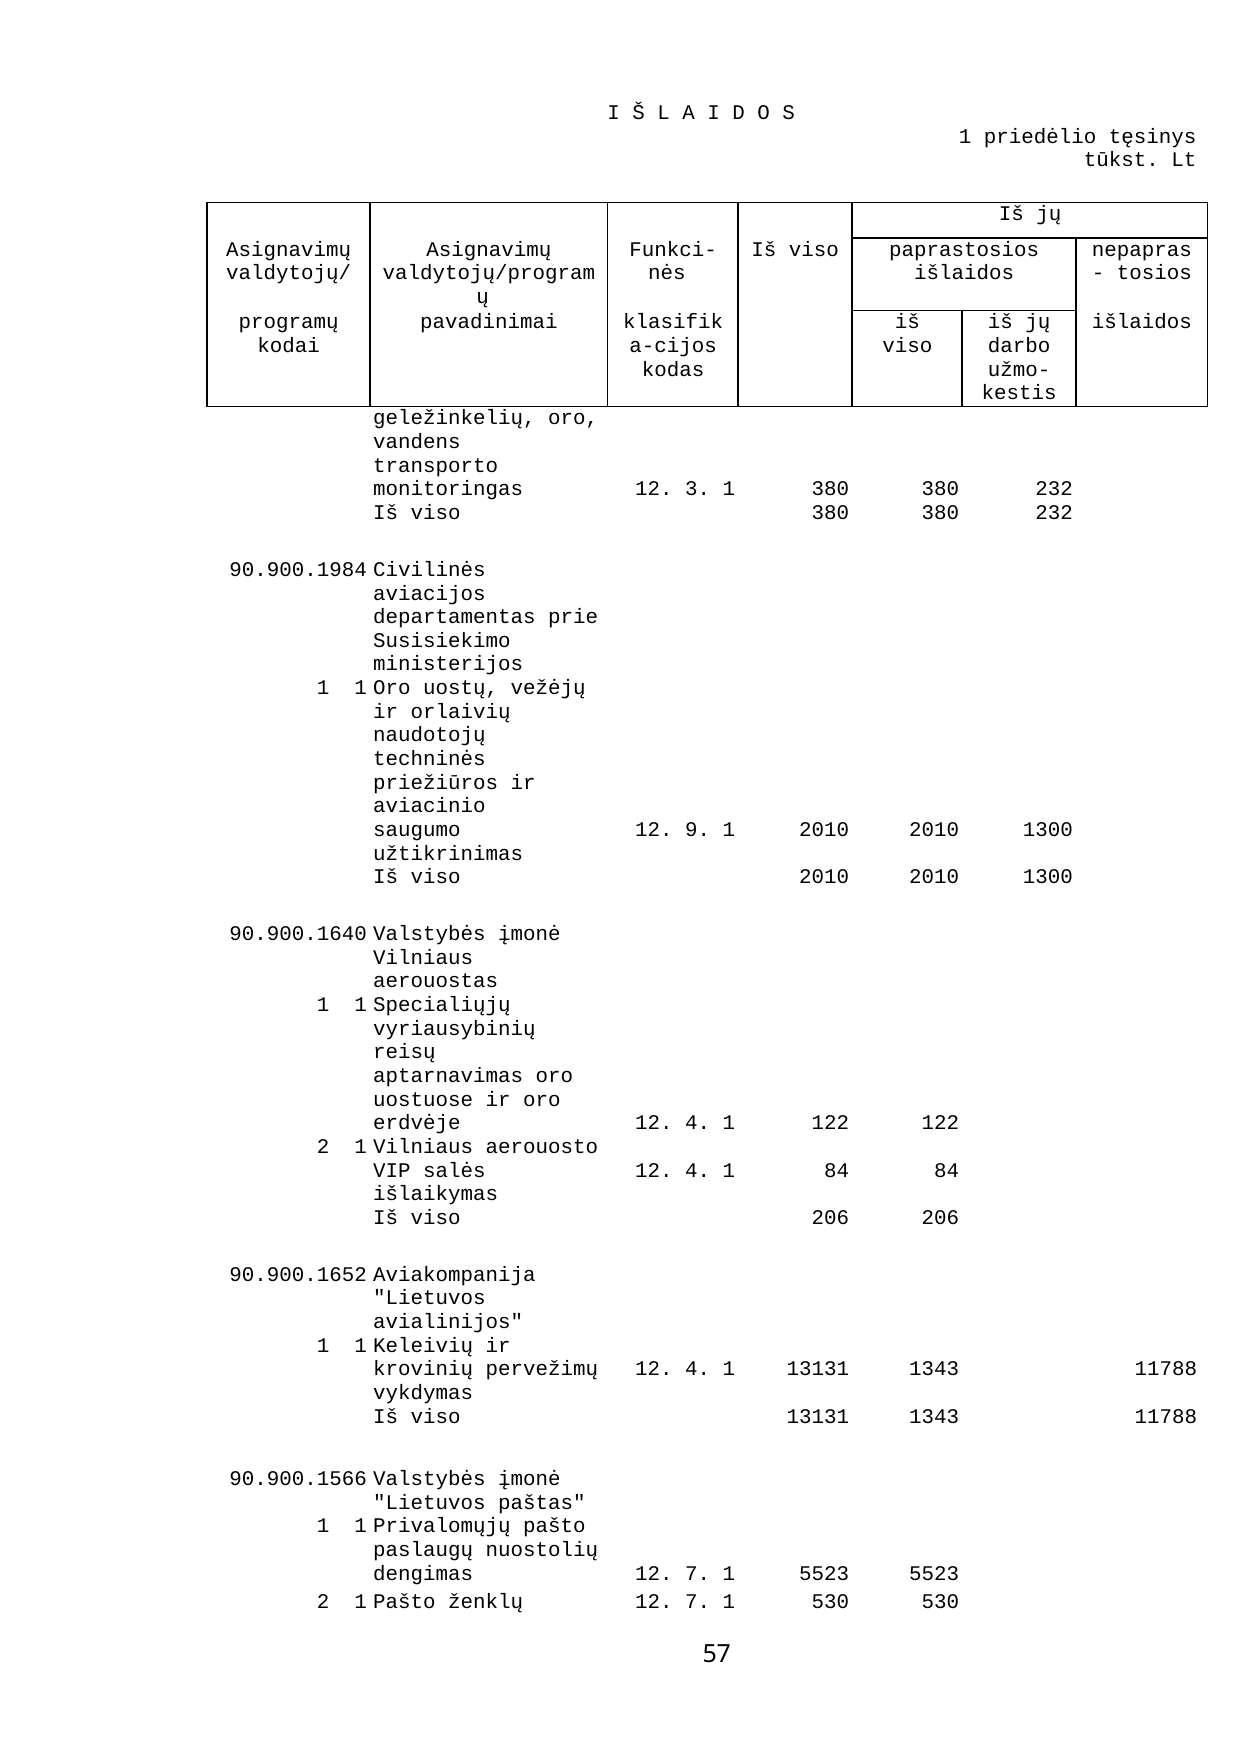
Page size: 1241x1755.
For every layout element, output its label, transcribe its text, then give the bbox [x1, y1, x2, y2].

table_cell paprastosios išlaidos [853, 239, 1075, 310]
table_cell [852, 1515, 962, 1563]
table_cell [370, 1235, 608, 1264]
table_cell [738, 1515, 852, 1563]
table_cell [1076, 1264, 1200, 1335]
table_cell [608, 866, 738, 895]
table_cell [608, 1264, 738, 1335]
table_cell klasifika-cijos kodas [608, 310, 737, 406]
table_cell [211, 895, 370, 923]
table_cell [207, 1515, 211, 1563]
table_cell transporto monitoringas [370, 455, 608, 502]
table_cell [370, 530, 608, 559]
table_cell 1300 [962, 866, 1076, 895]
table_cell [1076, 1440, 1200, 1468]
table_cell [1200, 1136, 1207, 1207]
table_cell [608, 895, 738, 923]
table_cell [211, 1207, 370, 1235]
table_cell [962, 994, 1076, 1065]
table_cell [1076, 407, 1200, 455]
table_cell [207, 455, 211, 502]
table_cell [370, 895, 608, 923]
table_cell 90.900.1652 [211, 1264, 370, 1335]
table_cell [207, 748, 211, 819]
table_cell 122 [738, 1065, 852, 1136]
table_cell 232 [962, 502, 1076, 530]
table_cell [207, 677, 211, 748]
table_cell Keleivių ir krovinių pervežimų vykdymas [370, 1335, 608, 1406]
table_cell 380 [852, 455, 962, 502]
table_cell [1200, 677, 1207, 748]
table_cell [207, 819, 211, 866]
table_cell [1200, 1591, 1207, 1625]
table_cell [738, 994, 852, 1065]
table_cell [608, 530, 738, 559]
table_cell [207, 1440, 211, 1468]
table_cell [852, 1468, 962, 1515]
table_cell [608, 559, 738, 630]
table_cell [962, 1235, 1076, 1264]
table_cell Iš viso [370, 1406, 608, 1440]
table_cell [1200, 502, 1207, 530]
table_cell [608, 1468, 738, 1515]
table_cell [962, 1335, 1076, 1406]
table_cell 12. 3. 1 [608, 455, 738, 502]
table_cell [1076, 923, 1200, 994]
table_cell Asignavimų valdytojų/programų [371, 237, 607, 310]
table_cell Iš viso [370, 1207, 608, 1235]
table_cell [211, 748, 370, 819]
table_cell [207, 1207, 211, 1235]
table_cell [962, 895, 1076, 923]
table_cell [738, 748, 852, 819]
table_cell 84 [852, 1136, 962, 1207]
table_cell [207, 1264, 211, 1335]
table_cell [1076, 866, 1200, 895]
table_cell [962, 559, 1076, 630]
table_cell [207, 1591, 211, 1625]
table_cell Valstybės įmonė "Lietuvos paštas" [370, 1468, 608, 1515]
table_cell [207, 502, 211, 530]
table_cell [608, 203, 737, 237]
table_cell [738, 407, 852, 455]
table_cell 380 [738, 455, 852, 502]
table_cell [852, 895, 962, 923]
table_cell [1076, 994, 1200, 1065]
table_cell [738, 677, 852, 748]
table_cell [852, 1440, 962, 1468]
table_cell [962, 923, 1076, 994]
table_cell Civilinės aviacijos departamentas prie [370, 559, 608, 630]
table_cell [207, 559, 211, 630]
table_cell [207, 923, 211, 994]
table_cell [1076, 455, 1200, 502]
table_cell [1076, 502, 1200, 530]
table_cell [1076, 1207, 1200, 1235]
table_cell 206 [738, 1207, 852, 1235]
table_cell [207, 1468, 211, 1515]
table_cell Valstybės įmonė Vilniaus aerouostas [370, 923, 608, 994]
table_cell 12. 9. 1 [608, 819, 738, 866]
table_cell 1343 [852, 1335, 962, 1406]
table_cell 380 [738, 502, 852, 530]
table_cell 530 [852, 1591, 962, 1625]
table_cell [211, 866, 370, 895]
table_cell 2010 [852, 819, 962, 866]
table_cell [852, 1264, 962, 1335]
table_cell 11788 [1076, 1335, 1200, 1406]
table_cell 1300 [962, 819, 1076, 866]
table_cell 2010 [738, 819, 852, 866]
table_cell [962, 530, 1076, 559]
table_cell [608, 502, 738, 530]
table_cell [608, 994, 738, 1065]
table_cell dengimas [370, 1563, 608, 1591]
table_cell Iš jų [853, 203, 1207, 237]
table_cell [1200, 1264, 1207, 1335]
table_cell 13131 [738, 1406, 852, 1440]
table_cell [1200, 1468, 1207, 1515]
table_cell iš viso [853, 311, 961, 406]
table_cell [207, 866, 211, 895]
table_cell [852, 1235, 962, 1264]
table_cell 90.900.1566 [211, 1468, 370, 1515]
table_cell [962, 1136, 1076, 1207]
table_cell [608, 1515, 738, 1563]
table_cell 1 1 [211, 994, 370, 1065]
table_cell [370, 1440, 608, 1468]
table_cell [962, 1591, 1076, 1625]
table_cell 12. 4. 1 [608, 1335, 738, 1406]
table_cell Funkci-nės [608, 237, 737, 310]
table_cell [211, 1406, 370, 1440]
table_cell pavadinimai [371, 310, 607, 406]
table_cell [1076, 677, 1200, 748]
table_cell Susisiekimo ministerijos [370, 630, 608, 677]
table_cell [207, 1136, 211, 1207]
table_cell [1076, 748, 1200, 819]
table_cell [211, 1563, 370, 1591]
table_cell Iš viso [370, 866, 608, 895]
table_cell [608, 1440, 738, 1468]
table_cell 206 [852, 1207, 962, 1235]
table_cell [211, 630, 370, 677]
table_cell [738, 895, 852, 923]
table_cell [207, 1563, 211, 1591]
table_cell [738, 1264, 852, 1335]
table_cell [207, 1235, 211, 1264]
table_cell [1076, 559, 1200, 630]
table_cell [608, 1207, 738, 1235]
table_cell [1200, 630, 1207, 677]
table_cell [852, 923, 962, 994]
table_cell [211, 1440, 370, 1468]
table_cell 2010 [738, 866, 852, 895]
table_cell Privalomųjų pašto paslaugų nuostolių [370, 1515, 608, 1563]
table_cell [1076, 1065, 1200, 1136]
table_cell [1200, 1335, 1207, 1406]
table_cell [1076, 819, 1200, 866]
table_cell geležinkelių, oro, vandens [370, 407, 608, 455]
table_cell [962, 1406, 1076, 1440]
table_cell [738, 1235, 852, 1264]
table_cell techninės priežiūros ir aviacinio [370, 748, 608, 819]
table_cell [211, 1065, 370, 1136]
table_cell [608, 1235, 738, 1264]
table_cell iš jų darbo užmo-kestis [963, 311, 1075, 406]
table_cell [852, 407, 962, 455]
table_cell [1076, 630, 1200, 677]
table_cell Asignavimų valdytojų/ [208, 237, 369, 310]
table_cell [738, 1468, 852, 1515]
table_cell [738, 630, 852, 677]
table_cell [1200, 1406, 1207, 1440]
table_cell [852, 748, 962, 819]
table_cell 380 [852, 502, 962, 530]
table_cell 122 [852, 1065, 962, 1136]
table_cell [1200, 1440, 1207, 1468]
table_cell [207, 895, 211, 923]
table_cell 1 1 [211, 677, 370, 748]
table_cell [962, 1440, 1076, 1468]
table_cell 12. 4. 1 [608, 1065, 738, 1136]
table_cell [1200, 994, 1207, 1065]
table_cell [962, 407, 1076, 455]
table_cell [1200, 1207, 1207, 1235]
table_cell [852, 559, 962, 630]
table_cell [1200, 866, 1207, 895]
table_cell [1200, 1065, 1207, 1136]
table_cell Specialiųjų vyriausybinių reisų [370, 994, 608, 1065]
table_cell [738, 923, 852, 994]
table_cell saugumo užtikrinimas [370, 819, 608, 866]
table_cell [608, 630, 738, 677]
table_cell [208, 203, 369, 237]
table_cell Vilniaus aerouosto VIP salės išlaikymas [370, 1136, 608, 1207]
table_cell 90.900.1984 [211, 559, 370, 630]
table_cell 232 [962, 455, 1076, 502]
table_cell [1076, 1136, 1200, 1207]
table_cell [1200, 895, 1207, 923]
table_cell [207, 407, 211, 455]
table_cell [738, 530, 852, 559]
table_cell Iš viso [739, 237, 851, 310]
table_cell [962, 630, 1076, 677]
table_cell 12. 7. 1 [608, 1563, 738, 1591]
table_cell [211, 502, 370, 530]
table_cell [1200, 1515, 1207, 1563]
table_cell išlaidos [1077, 310, 1207, 406]
table_cell [738, 1440, 852, 1468]
table_cell [738, 559, 852, 630]
table_cell 11788 [1076, 1406, 1200, 1440]
table_cell [608, 1406, 738, 1440]
table_cell [852, 530, 962, 559]
table_cell [1076, 1563, 1200, 1591]
table_cell programų kodai [208, 310, 369, 406]
table_cell [962, 1065, 1076, 1136]
table_cell [207, 994, 211, 1065]
table_cell 13131 [738, 1335, 852, 1406]
table_cell 12. 4. 1 [608, 1136, 738, 1207]
table_cell [852, 677, 962, 748]
table_cell [962, 677, 1076, 748]
table_cell [1076, 530, 1200, 559]
table_cell [852, 994, 962, 1065]
table_cell [207, 530, 211, 559]
table_cell Aviakompanija "Lietuvos avialinijos" [370, 1264, 608, 1335]
table_cell [371, 203, 607, 237]
table_cell [608, 677, 738, 748]
table_cell aptarnavimas oro uostuose ir oro erdvėje [370, 1065, 608, 1136]
table_cell [1076, 1468, 1200, 1515]
table_cell [1200, 819, 1207, 866]
table_cell [1200, 1235, 1207, 1264]
table_cell [1200, 748, 1207, 819]
table_cell Iš viso [370, 502, 608, 530]
table_cell 530 [738, 1591, 852, 1625]
table_cell [962, 1264, 1076, 1335]
table_cell 5523 [852, 1563, 962, 1591]
table_cell [1200, 923, 1207, 994]
table_cell [1076, 1591, 1200, 1625]
table_cell [1200, 407, 1207, 455]
table_cell [1076, 1235, 1200, 1264]
table_cell Oro uostų, vežėjų ir orlaivių naudotojų [370, 677, 608, 748]
table_cell [1200, 1563, 1207, 1591]
table_cell [1076, 1515, 1200, 1563]
table_cell [962, 1563, 1076, 1591]
table_cell [207, 1065, 211, 1136]
table_cell [962, 1207, 1076, 1235]
table_cell [852, 630, 962, 677]
table_cell [608, 748, 738, 819]
table_cell [962, 1515, 1076, 1563]
table_cell [739, 310, 851, 406]
table_cell 5523 [738, 1563, 852, 1591]
table_cell [207, 1335, 211, 1406]
table_cell [211, 819, 370, 866]
table_cell [207, 630, 211, 677]
table_cell [207, 1406, 211, 1440]
table_cell 90.900.1640 [211, 923, 370, 994]
table_cell 2010 [852, 866, 962, 895]
table_cell 1 1 [211, 1335, 370, 1406]
table_cell [211, 1235, 370, 1264]
table_cell [1200, 455, 1207, 502]
table_cell 1 1 [211, 1515, 370, 1563]
table_cell [608, 407, 738, 455]
table_cell 1343 [852, 1406, 962, 1440]
table_cell Pašto ženklų [370, 1591, 608, 1625]
table_cell 12. 7. 1 [608, 1591, 738, 1625]
table_cell nepapras- tosios [1077, 239, 1207, 310]
table_cell [962, 1468, 1076, 1515]
table_cell [739, 203, 851, 237]
table_cell [1200, 530, 1207, 559]
table_cell [1200, 559, 1207, 630]
table_cell 84 [738, 1136, 852, 1207]
table_header I Š L A I D O S 1 priedėlio tęsinys tūkst. Lt [207, 102, 1207, 202]
table_cell [608, 923, 738, 994]
table_cell 2 1 [211, 1591, 370, 1625]
table_cell [1076, 895, 1200, 923]
table_cell [962, 748, 1076, 819]
table_cell 2 1 [211, 1136, 370, 1207]
table_cell [211, 407, 370, 455]
table_cell [211, 530, 370, 559]
table_cell [211, 455, 370, 502]
